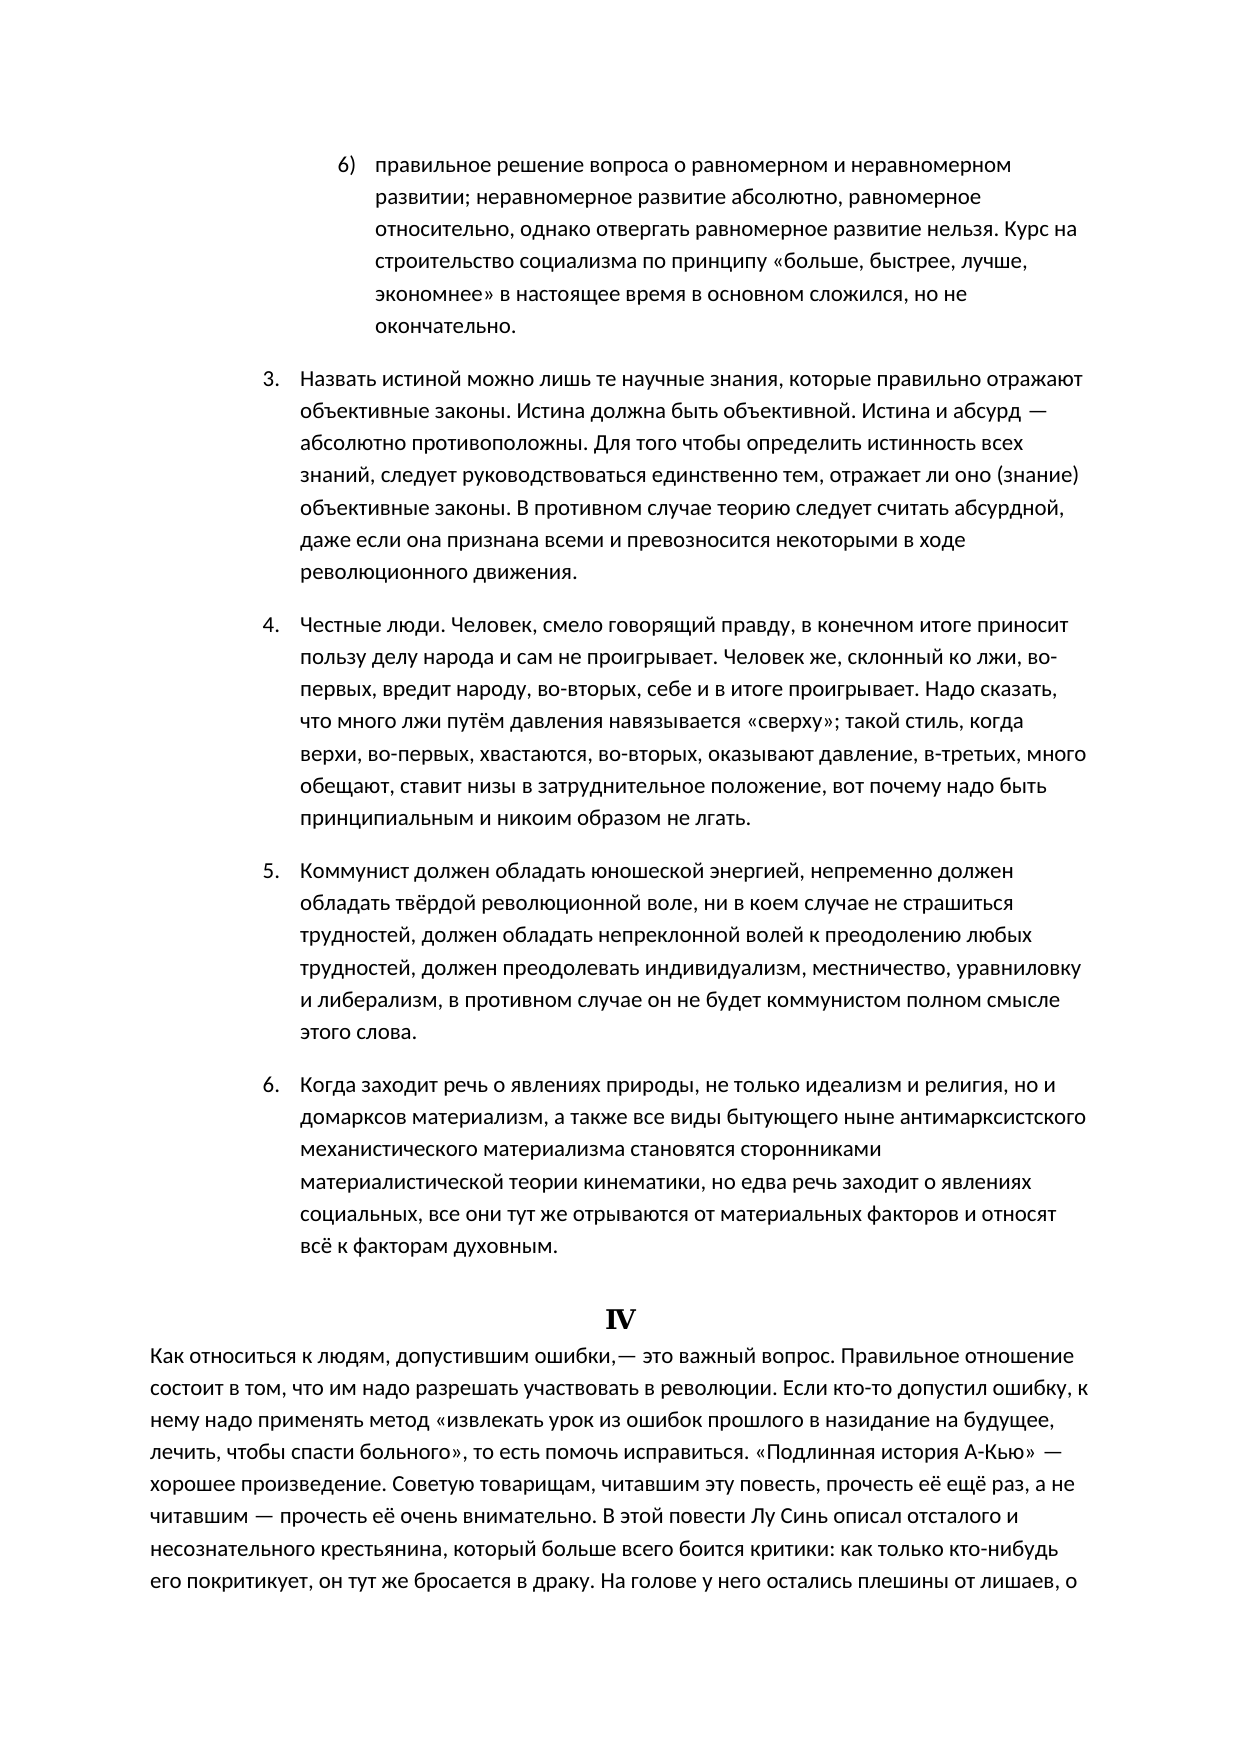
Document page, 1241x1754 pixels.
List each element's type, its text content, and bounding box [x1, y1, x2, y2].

list Честные люди. Человек, смело говорящий правду, в конечном итоге приносит пользу делу народа и сам не проигрывает. Человек же, склонный ко лжи, во-первых, вредит народу, во-вторых, себе и в итоге проигрывает. Надо сказать, что много лжи путём давления навязывается «сверху»; такой стиль, когда верхи, во-первых, хвастаются, во-вторых, оказывают давление, в-третьих, много обещают, ставит низы в затруднительное положение, вот почему надо быть принципиальным и никоим образом не лгать. [262, 610, 1091, 831]
list Назвать истиной можно лишь те научные знания, которые правильно отражают объективные законы. Истина должна быть объективной. Истина и абсурд — абсолютно противоположны. Для того чтобы определить истинность всех знаний, следует руководствоваться единственно тем, отражает ли оно (знание) объективные законы. В противном случае теорию следует считать абсурдной, даже если она признана всеми и превозносится некоторыми в ходе революционного движения. [262, 364, 1091, 585]
list Коммунист должен обладать юношеской энергией, непременно должен обладать твёрдой революционной воле, ни в коем случае не страшиться трудностей, должен обладать непреклонной волей к преодолению любых трудностей, должен преодолевать индивидуализм, местничество, уравниловку и либерализм, в противном случае он не будет коммунистом полном смысле этого слова. [262, 856, 1091, 1045]
subtitle Ⅳ [150, 1305, 1091, 1336]
list Когда заходит речь о явлениях природы, не только идеализм и религия, но и домарксов материализм, а также все виды бытующего ныне антимарксистского механистического материализма становятся сторонниками материалистической теории кинематики, но едва речь заходит о явлениях социальных, все они тут же отрываются от материальных факторов и относят всё к факторам духовным. [262, 1070, 1091, 1259]
text Как относиться к людям, допустившим ошибки,— это важный вопрос. Правильное отношение состоит в том, что им надо разрешать участвовать в революции. Если кто-то допустил ошибку, к нему надо применять метод «извлекать урок из ошибок прошлого в назидание на будущее, лечить, чтобы спасти больного», то есть помочь исправиться. «Подлинная история А-Кью» — хорошее произведение. Советую товарищам, читавшим эту повесть, прочесть её ещё раз, а не читавшим — прочесть её очень внимательно. В этой повести Лу Синь описал отсталого и несознательного крестьянина, который больше всего боится критики: как только кто-нибудь его покритикует, он тут же бросается в драку. На голове у него остались плешины от лишаев, о [150, 1341, 1091, 1594]
list правильное решение вопроса о равномерном и неравномерном развитии; неравномерное развитие абсолютно, равномерное относительно, однако отвергать равномерное развитие нельзя. Курс на строительство социализма по принципу «больше, быстрее, лучше, экономнее» в настоящее время в основном сложился, но не окончательно. [337, 150, 1091, 339]
